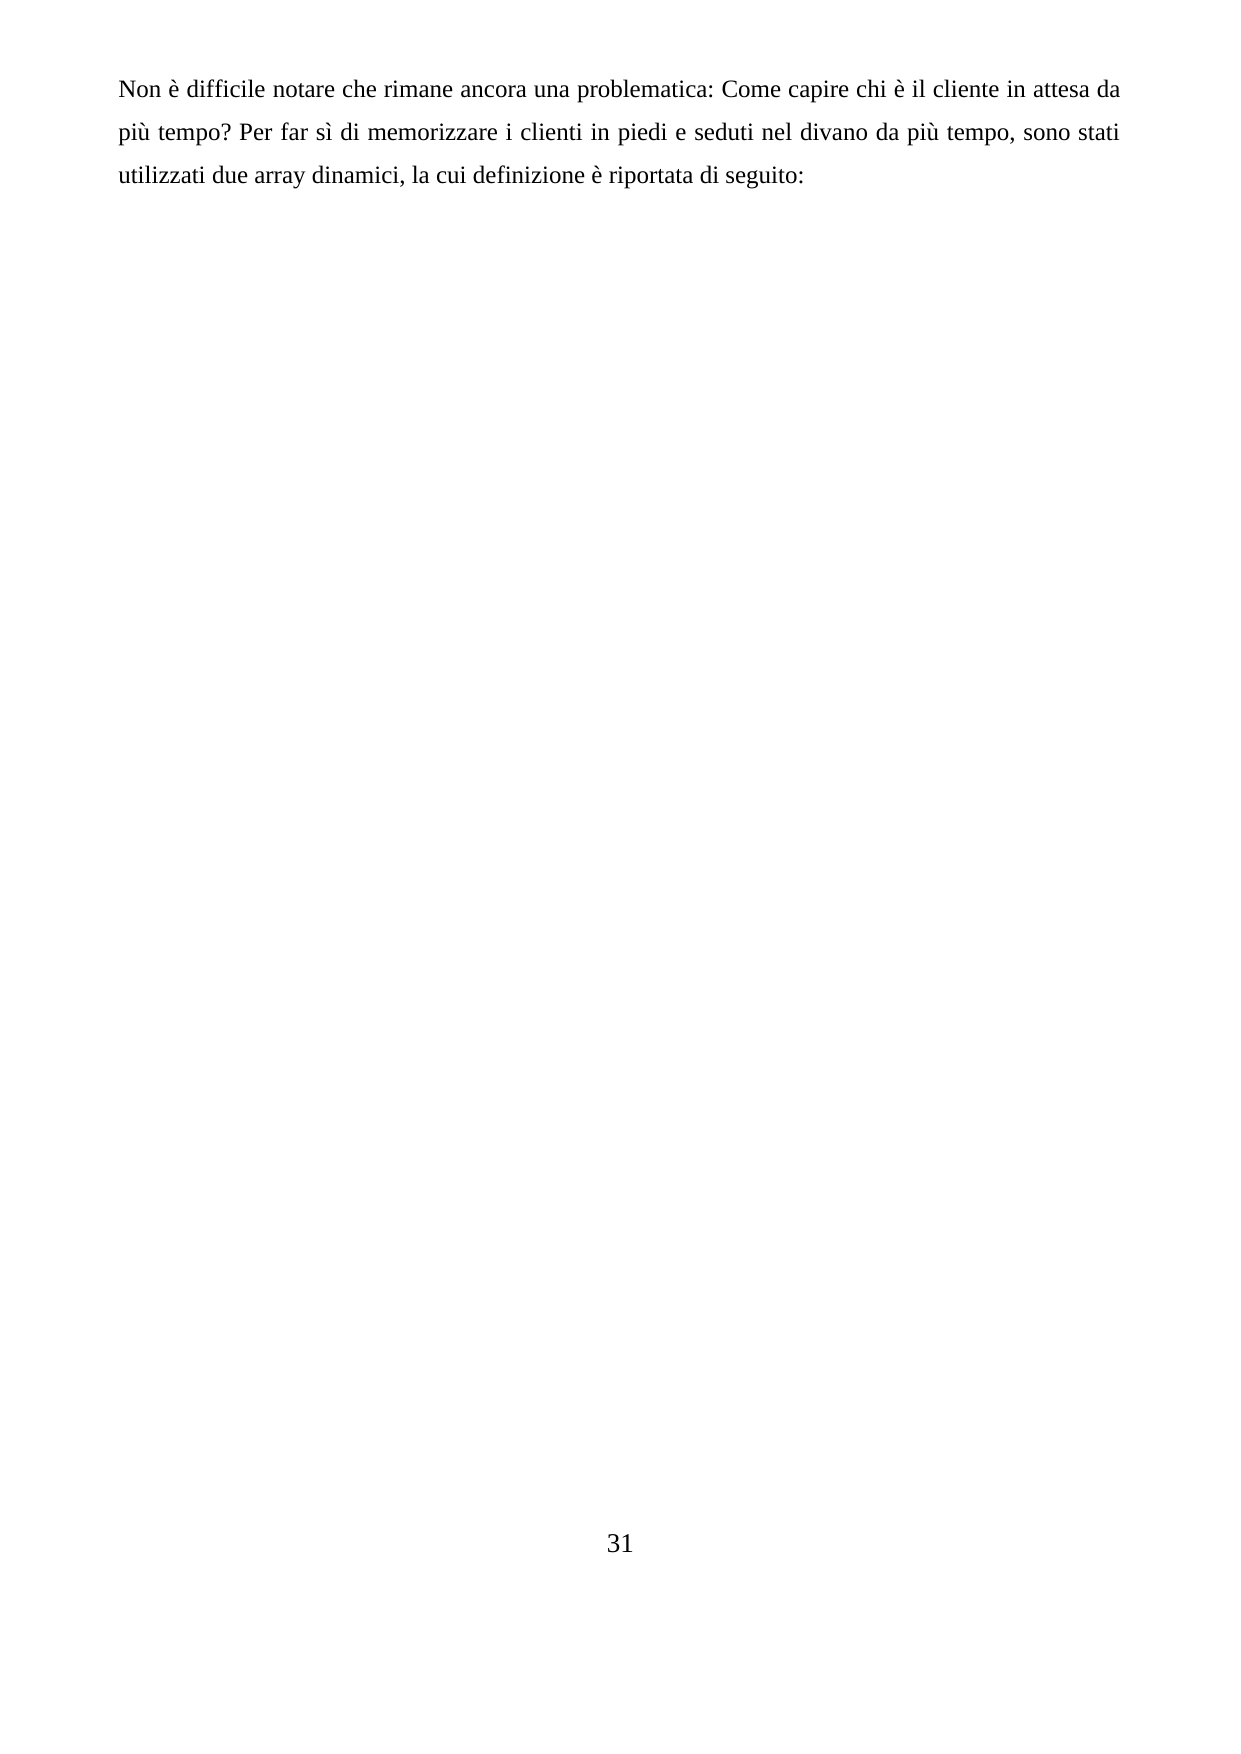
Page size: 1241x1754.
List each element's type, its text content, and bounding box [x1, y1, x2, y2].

text Non è difficile notare che rimane ancora una problematica: Come capire chi è il cliente in attesa da più tempo? Per far sì di memorizzare i clienti in piedi e seduti nel divano da più tempo, sono stati utilizzati due array dinamici, la cui definizione è riportata di seguito: [118, 74, 1122, 189]
